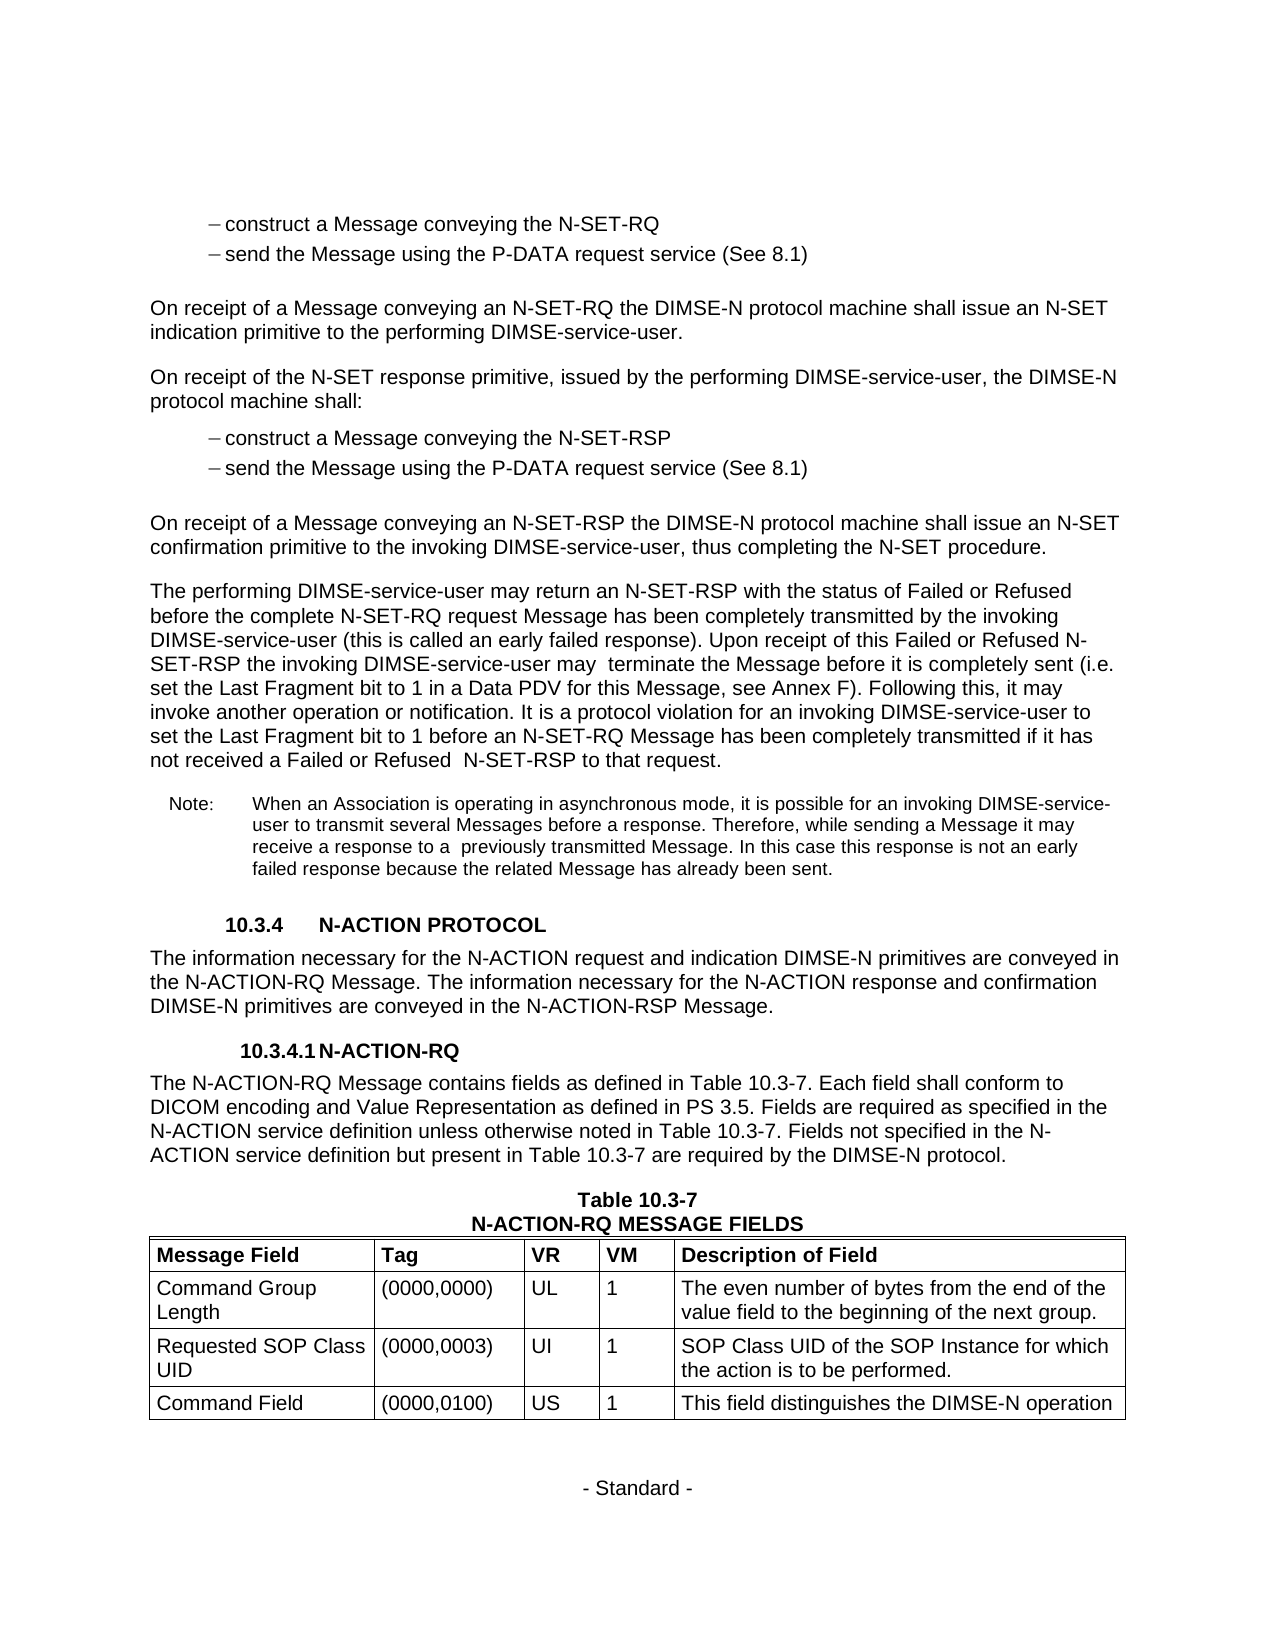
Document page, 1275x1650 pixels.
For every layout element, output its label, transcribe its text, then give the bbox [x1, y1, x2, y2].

table_cell Command Field [150, 1387, 374, 1419]
text The information necessary for the N-ACTION request and indication DIMSE-N primitives are conveyed in the N-ACTION-RQ Message. The information necessary for the N-ACTION response and confirmation DIMSE-N primitives are conveyed in the N-ACTION-RSP Message. [150, 946, 1125, 1018]
text The performing DIMSE-service-user may return an N-SET-RSP with the status of Failed or Refused before the complete N-SET-RQ request Message has been completely transmitted by the invoking DIMSE-service-user (this is called an early failed response). Upon receipt of this Failed or Refused N-SET-RSP the invoking DIMSE-service-user may terminate the Message before it is completely sent (i.e. set the Last Fragment bit to 1 in a Data PDV for this Message, see Annex F). Following this, it may invoke another operation or notification. It is a protocol violation for an invoking DIMSE-service-user to set the Last Fragment bit to 1 before an N-SET-RQ Message has been completely transmitted if it has not received a Failed or Refused N-SET-RSP to that request. [150, 579, 1125, 772]
text On receipt of the N-SET response primitive, issued by the performing DIMSE-service-user, the DIMSE-N protocol machine shall: [150, 365, 1125, 413]
text  construct a Message conveying the N-SET-RQ [206, 212, 1125, 236]
text The N-ACTION-RQ Message contains fields as defined in Table 10.3-7. Each field shall conform to DICOM encoding and Value Representation as defined in PS 3.5. Fields are required as specified in the N-ACTION service definition unless otherwise noted in Table 10.3-7. Fields not specified in the N-ACTION service definition but present in Table 10.3-7 are required by the DIMSE-N protocol. [150, 1071, 1125, 1167]
table_header Message Field [150, 1240, 374, 1271]
table_cell (0000,0100) [375, 1387, 524, 1419]
subtitle 10.3.4.1 N-ACTION-RQ [150, 1038, 1125, 1063]
table_cell This field distinguishes the DIMSE-N operation [675, 1387, 1125, 1419]
text  send the Message using the P-DATA request service (See 8.1) [206, 242, 1125, 290]
table_cell 1 [600, 1272, 674, 1328]
table_header VR [525, 1240, 599, 1271]
title Table 10.3-7 N-ACTION-RQ MESSAGE FIELDS [150, 1188, 1125, 1236]
subtitle 10.3.4 N-ACTION PROTOCOL [150, 913, 1125, 937]
table_cell UL [525, 1272, 599, 1328]
table_header Description of Field [675, 1240, 1125, 1271]
table_cell (0000,0003) [375, 1329, 524, 1386]
table_cell SOP Class UID of the SOP Instance for which the action is to be performed. [675, 1329, 1125, 1386]
text  construct a Message conveying the N-SET-RSP [206, 426, 1125, 450]
text  send the Message using the P-DATA request service (See 8.1) [206, 456, 1125, 504]
table_cell Requested SOP Class UID [150, 1329, 374, 1386]
table_cell Command Group Length [150, 1272, 374, 1328]
text Note When an Association is operating in asynchronous mode, it is possible for an invoking DIMSE-service-user to transmit several Messages before a response. Therefore, while sending a Message it may receive a response to a previously transmitted Message. In this case this response is not an early failed response because the related Message has already been sent. [169, 793, 1125, 879]
text On receipt of a Message conveying an N-SET-RQ the DIMSE-N protocol machine shall issue an N-SET indication primitive to the performing DIMSE-service-user. [150, 296, 1125, 344]
table_cell The even number of bytes from the end of the value field to the beginning of the next group. [675, 1272, 1125, 1328]
table_header Tag [375, 1240, 524, 1271]
table_cell (0000,0000) [375, 1272, 524, 1328]
table_cell 1 [600, 1329, 674, 1386]
table_cell 1 [600, 1387, 674, 1419]
text On receipt of a Message conveying an N-SET-RSP the DIMSE-N protocol machine shall issue an N-SET confirmation primitive to the invoking DIMSE-service-user, thus completing the N-SET procedure. [150, 511, 1125, 559]
table_header VM [600, 1240, 674, 1271]
table_cell UI [525, 1329, 599, 1386]
table_cell US [525, 1387, 599, 1419]
